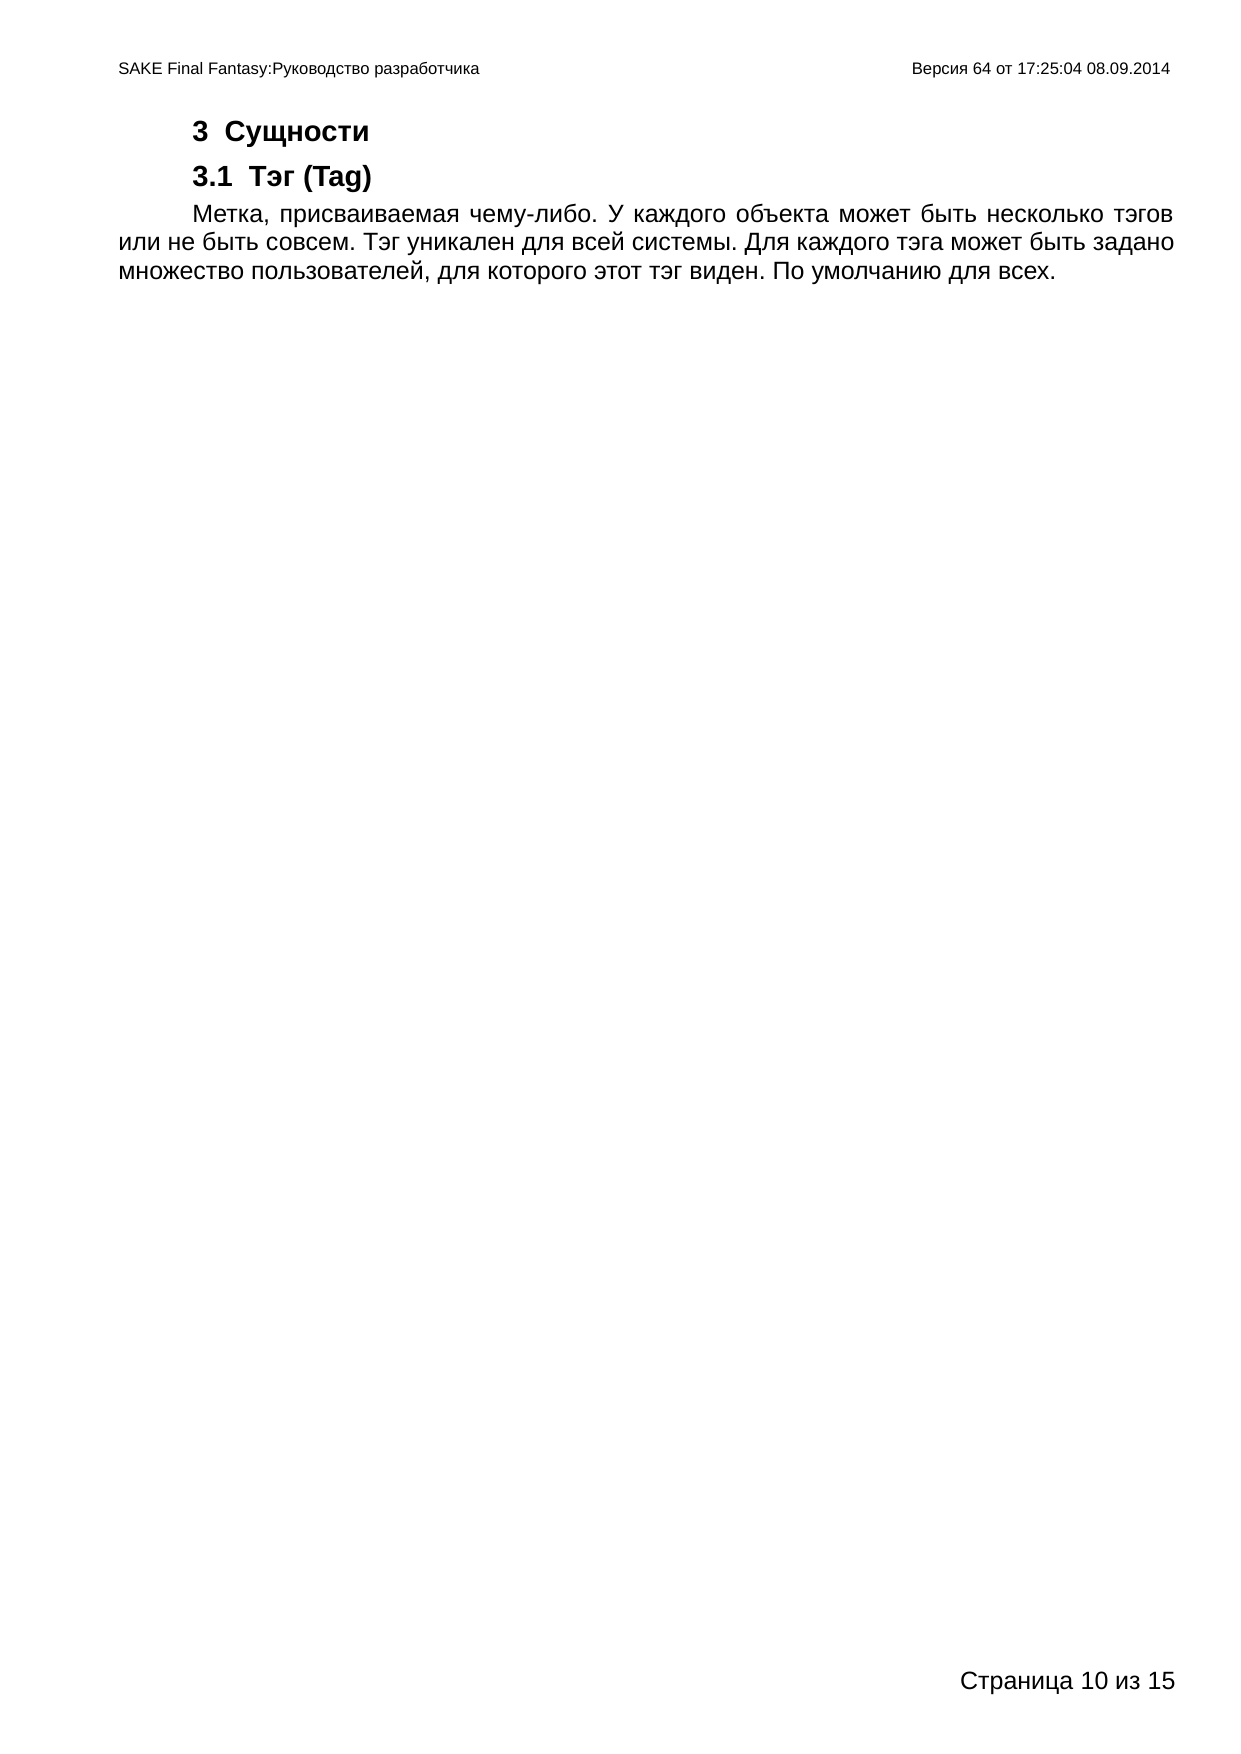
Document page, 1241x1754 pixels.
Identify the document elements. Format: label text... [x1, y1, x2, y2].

subtitle Сущности [118, 114, 1175, 147]
text Метка, присваиваемая чему-либо. У каждого объекта может быть несколько тэгов или не быть совсем. Тэг уникален для всей системы. Для каждого тэга может быть задано множество пользователей, для которого этот тэг виден. По умолчанию для всех. [118, 198, 1175, 285]
subtitle Тэг (Tag) [118, 159, 1175, 193]
